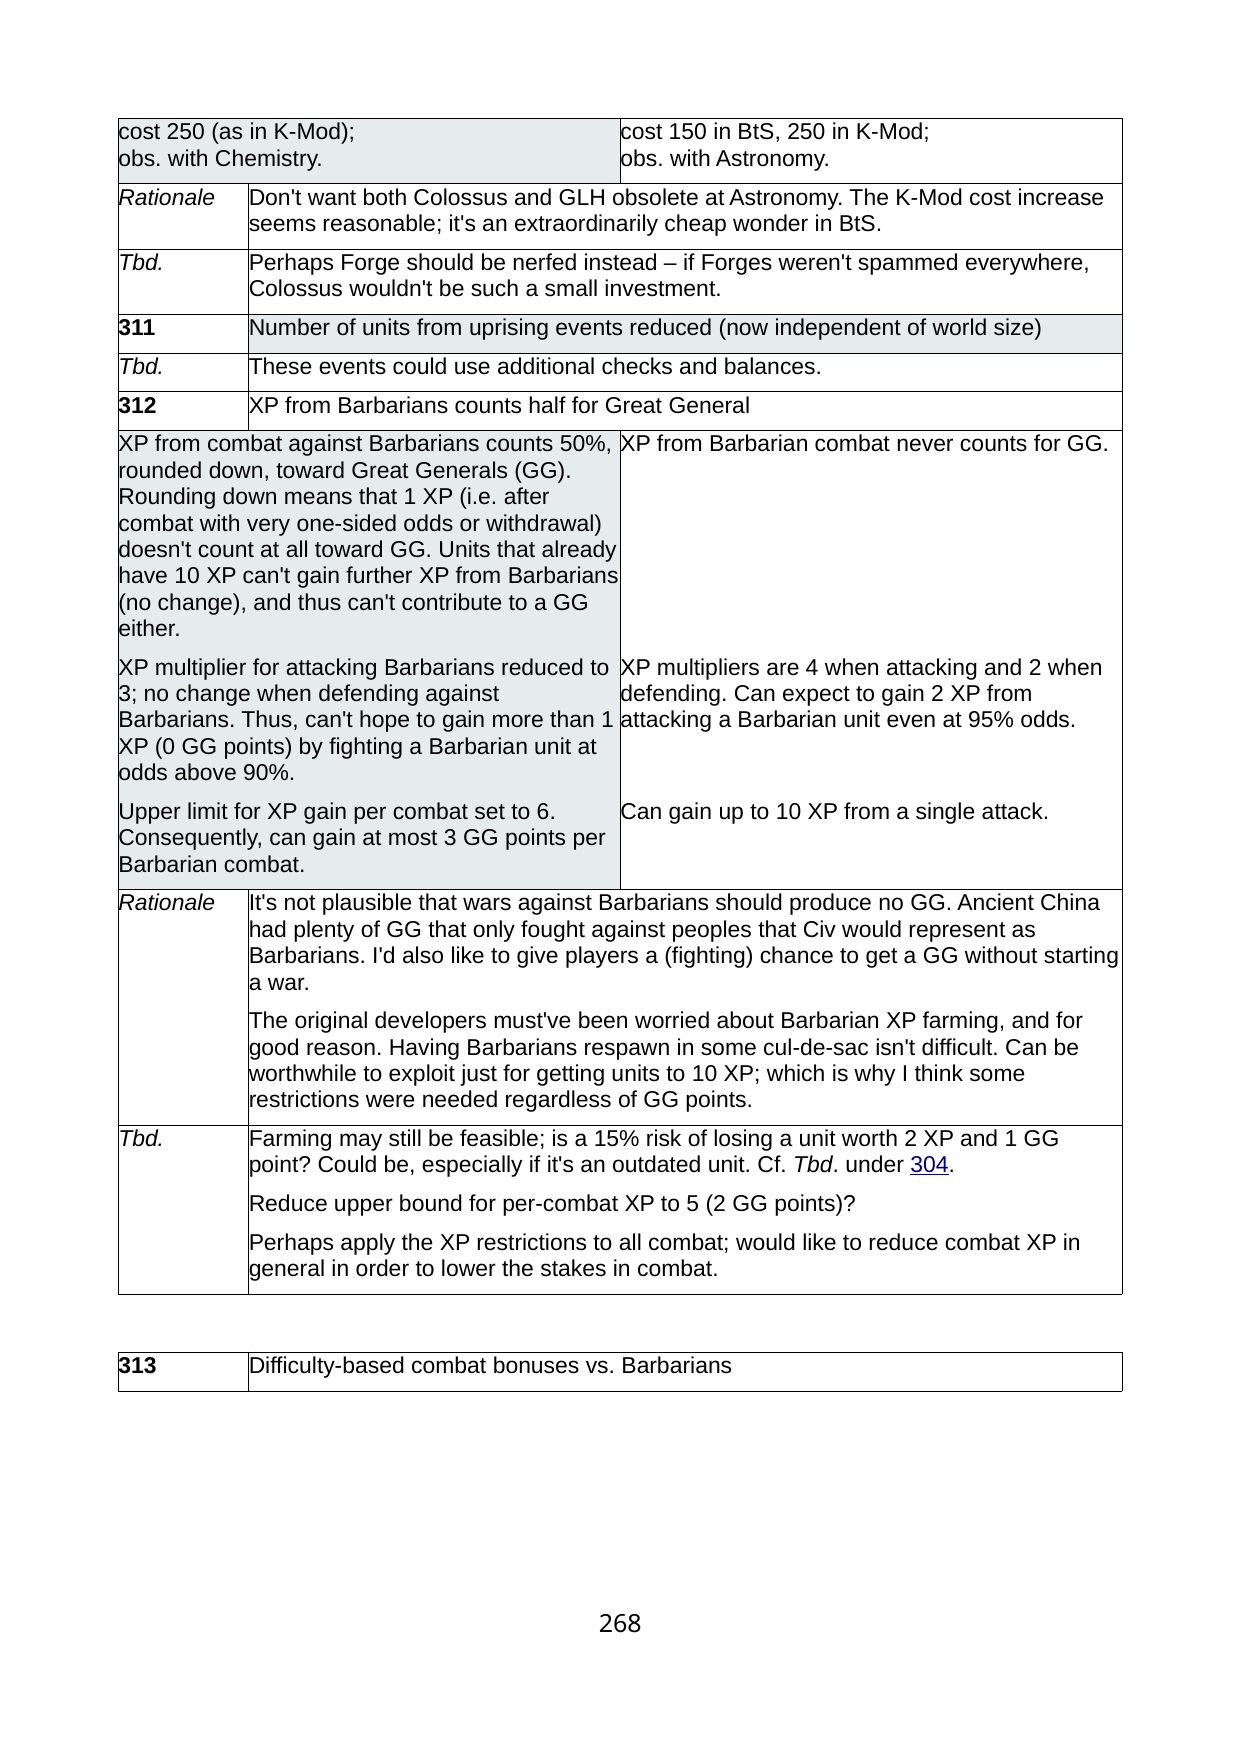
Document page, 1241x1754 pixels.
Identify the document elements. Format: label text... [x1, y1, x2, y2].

table_cell XP from Barbarian combat never counts for GG. XP multipliers are 4 when attacking and 2 when defending. Can expect to gain 2 XP from attacking a Barbarian unit even at 95% odds. Can gain up to 10 XP from a single attack. [621, 431, 1122, 889]
table_cell Farming may still be feasible; is a 15% risk of losing a unit worth 2 XP and 1 GG point? Could be, especially if it's an outdated unit. Cf. Tbd. under 304. Reduce upper bound for per-combat XP to 5 (2 GG points)? Perhaps apply the XP restrictions to all combat; would like to reduce combat XP in general in order to lower the stakes in combat. [249, 1126, 1122, 1294]
table_cell 311 [119, 315, 248, 353]
table_cell Tbd. [119, 354, 248, 391]
table_cell XP from combat against Barbarians counts 50%, rounded down, toward Great Generals (GG). Rounding down means that 1 XP (i.e. after combat with very one-sided odds or withdrawal) doesn't count at all toward GG. Units that already have 10 XP can't gain further XP from Barbarians (no change), and thus can't contribute to a GG either. XP multiplier for attacking Barbarians reduced to 3; no change when defending against Barbarians. Thus, can't hope to gain more than 1 XP (0 GG points) by fighting a Barbarian unit at odds above 90%. Upper limit for XP gain per combat set to 6. Consequently, can gain at most 3 GG points per Barbarian combat. [119, 431, 620, 889]
table_header 313 [119, 1353, 248, 1391]
table_cell Tbd. [119, 1126, 248, 1294]
table_cell Don't want both Colossus and GLH obsolete at Astronomy. The K-Mod cost increase seems reasonable; it's an extraordinarily cheap wonder in BtS. [249, 184, 1122, 248]
table_header Difficulty-based combat bonuses vs. Barbarians [249, 1353, 1122, 1391]
table_cell Rationale [119, 890, 248, 1125]
table_cell 312 [119, 392, 248, 430]
table_cell Number of units from uprising events reduced (now independent of world size) [249, 315, 1122, 353]
table_cell cost 150 in BtS, 250 in K-Mod; obs. with Astronomy. [621, 119, 1122, 183]
table_cell It's not plausible that wars against Barbarians should produce no GG. Ancient China had plenty of GG that only fought against peoples that Civ would represent as Barbarians. I'd also like to give players a (fighting) chance to get a GG without starting a war. The original developers must've been worried about Barbarian XP farming, and for good reason. Having Barbarians respawn in some cul-de-sac isn't difficult. Can be worthwhile to exploit just for getting units to 10 XP; which is why I think some restrictions were needed regardless of GG points. [249, 890, 1122, 1125]
table_cell Perhaps Forge should be nerfed instead – if Forges weren't spammed everywhere, Colossus wouldn't be such a small investment. [249, 250, 1122, 314]
table_cell These events could use additional checks and balances. [249, 354, 1122, 391]
table_cell Tbd. [119, 250, 248, 314]
table_cell Rationale [119, 184, 248, 248]
table_cell cost 250 (as in K-Mod); obs. with Chemistry. [119, 119, 620, 183]
table_cell XP from Barbarians counts half for Great General [249, 392, 1122, 430]
